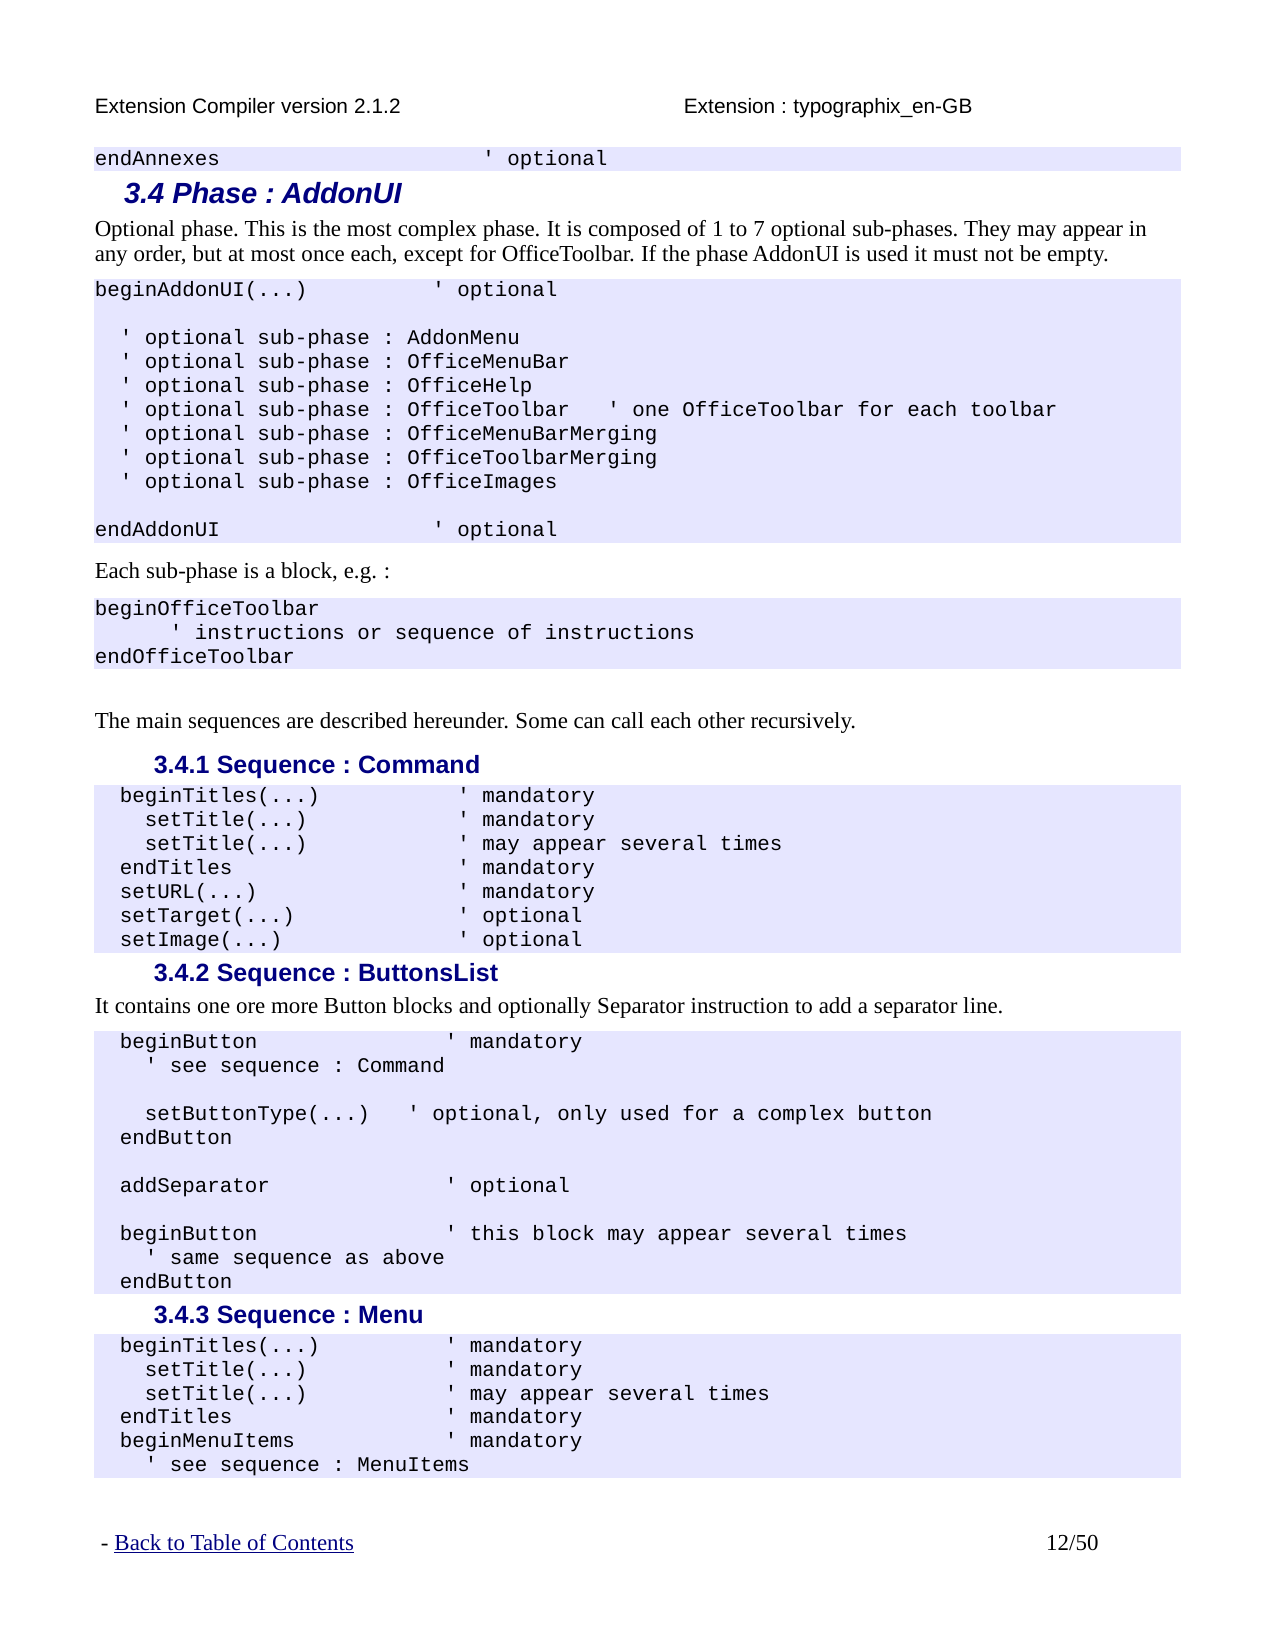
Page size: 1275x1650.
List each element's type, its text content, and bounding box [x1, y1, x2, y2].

text setImage(...) ' optional [94, 929, 1181, 953]
text endTitles ' mandatory [94, 857, 1181, 881]
text setTarget(...) ' optional [94, 905, 1181, 929]
text Each sub-phase is a block, e.g. : [94, 557, 1181, 583]
text endAnnexes ' optional [94, 147, 1181, 171]
text ' see sequence : MenuItems [94, 1454, 1181, 1478]
text addSeparator ' optional [94, 1175, 1181, 1199]
text beginAddonUI(...) ' optional [94, 279, 1181, 303]
text setTitle(...) ' mandatory [94, 809, 1181, 833]
text ' optional sub-phase : OfficeHelp [94, 375, 1181, 399]
subtitle Sequence : Command [153, 751, 1181, 779]
subtitle Phase : AddonUI [124, 177, 1181, 210]
text setTitle(...) ' may appear several times [94, 833, 1181, 857]
text ' instructions or sequence of instructions [94, 622, 1181, 646]
text Optional phase. This is the most complex phase. It is composed of 1 to 7 optional sub-phases. They may appear in any order, but at most once each, except for OfficeToolbar. If the phase AddonUI is used it must not be empty. [94, 216, 1181, 267]
text ' optional sub-phase : OfficeImages [94, 471, 1181, 495]
text The main sequences are described hereunder. Some can call each other recursively. [94, 707, 1181, 733]
text beginTitles(...) ' mandatory [94, 785, 1181, 809]
text ' same sequence as above [94, 1247, 1181, 1271]
text beginButton ' mandatory [94, 1031, 1181, 1055]
text beginMenuItems ' mandatory [94, 1430, 1181, 1454]
text ' optional sub-phase : OfficeToolbarMerging [94, 447, 1181, 471]
text endOfficeToolbar [94, 646, 1181, 669]
text endButton [94, 1127, 1181, 1151]
subtitle Sequence : ButtonsList [153, 959, 1181, 987]
text ' optional sub-phase : OfficeMenuBarMerging [94, 423, 1181, 447]
text endAddonUI ' optional [94, 519, 1181, 543]
text endButton [94, 1271, 1181, 1294]
text setURL(...) ' mandatory [94, 881, 1181, 905]
text setTitle(...) ' mandatory [94, 1358, 1181, 1382]
text ' optional sub-phase : AddonMenu [94, 327, 1181, 351]
text ' see sequence : Command [94, 1055, 1181, 1079]
text beginButton ' this block may appear several times [94, 1223, 1181, 1247]
text beginTitles(...) ' mandatory [94, 1334, 1181, 1358]
text ' optional sub-phase : OfficeMenuBar [94, 351, 1181, 375]
subtitle Sequence : Menu [153, 1301, 1181, 1328]
text beginOfficeToolbar [94, 598, 1181, 622]
text It contains one ore more Button blocks and optionally Separator instruction to add a separator line. [94, 993, 1181, 1018]
text ' optional sub-phase : OfficeToolbar ' one OfficeToolbar for each toolbar [94, 399, 1181, 423]
text setTitle(...) ' may appear several times [94, 1382, 1181, 1406]
text setButtonType(...) ' optional, only used for a complex button [94, 1103, 1181, 1127]
text endTitles ' mandatory [94, 1406, 1181, 1430]
